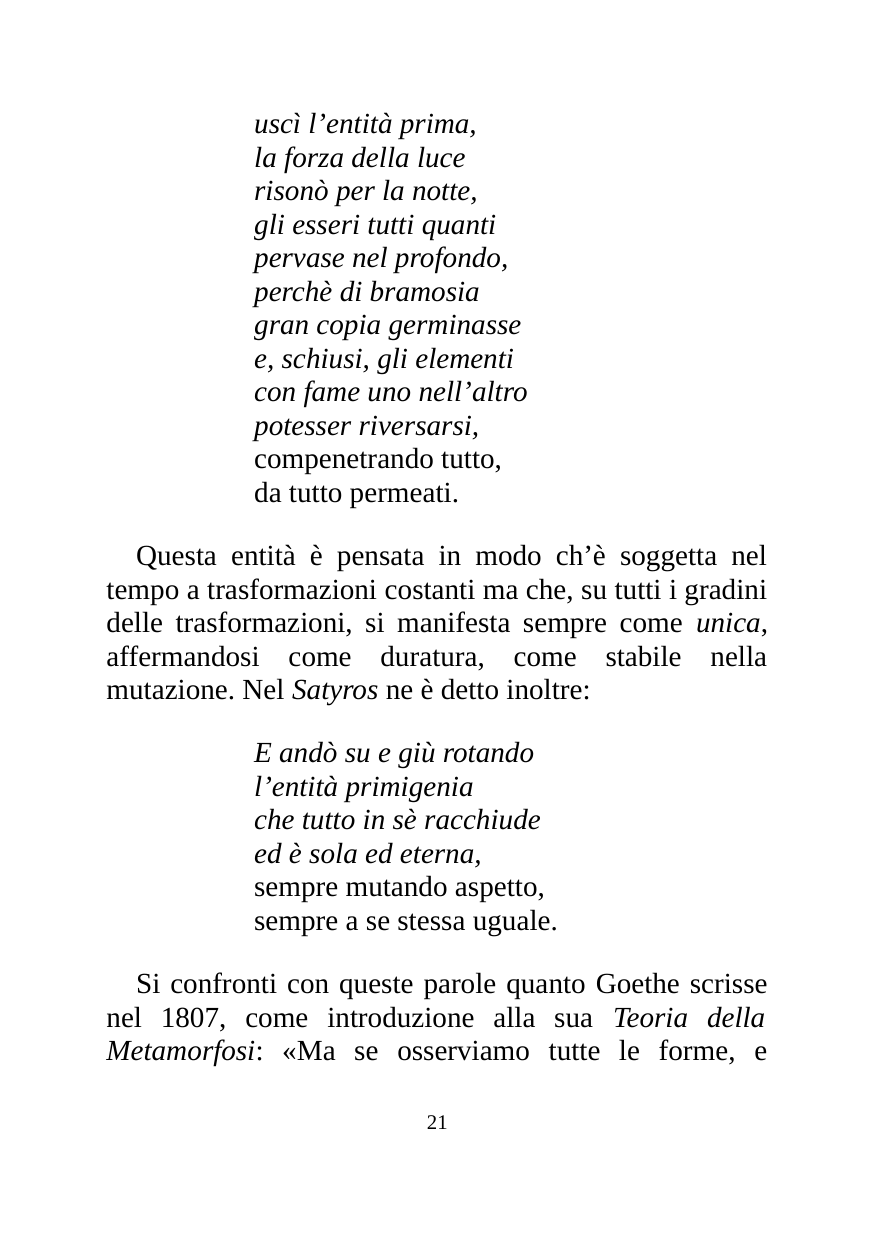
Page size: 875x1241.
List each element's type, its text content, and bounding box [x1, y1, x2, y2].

text uscì l’entità prima, la forza della luce risonò per la notte, gli esseri tutti quanti pervase nel profondo, perchè di bramosia gran copia germinasse e, schiusi, gli elementi con fame uno nell’altro potesser riversarsi, compenetrando tutto, da tutto permeati. [254, 106, 768, 509]
text Questa entità è pensata in modo ch’è soggetta nel tempo a trasformazioni costanti ma che, su tutti i gradini delle trasformazioni, si manifesta sempre come unica, affermandosi come duratura, come stabile nella mutazione. Nel Satyros ne è detto inoltre: [106, 538, 768, 706]
text Si confronti con queste parole quanto Goethe scrisse nel 1807, come introduzione alla sua Teoria della Metamorfosi: «Ma se osserviamo tutte le forme, e [106, 966, 768, 1067]
text E andò su e giù rotando l’entità primigenia che tutto in sè racchiude ed è sola ed eterna, sempre mutando aspetto, sempre a se stessa uguale. [254, 735, 768, 937]
